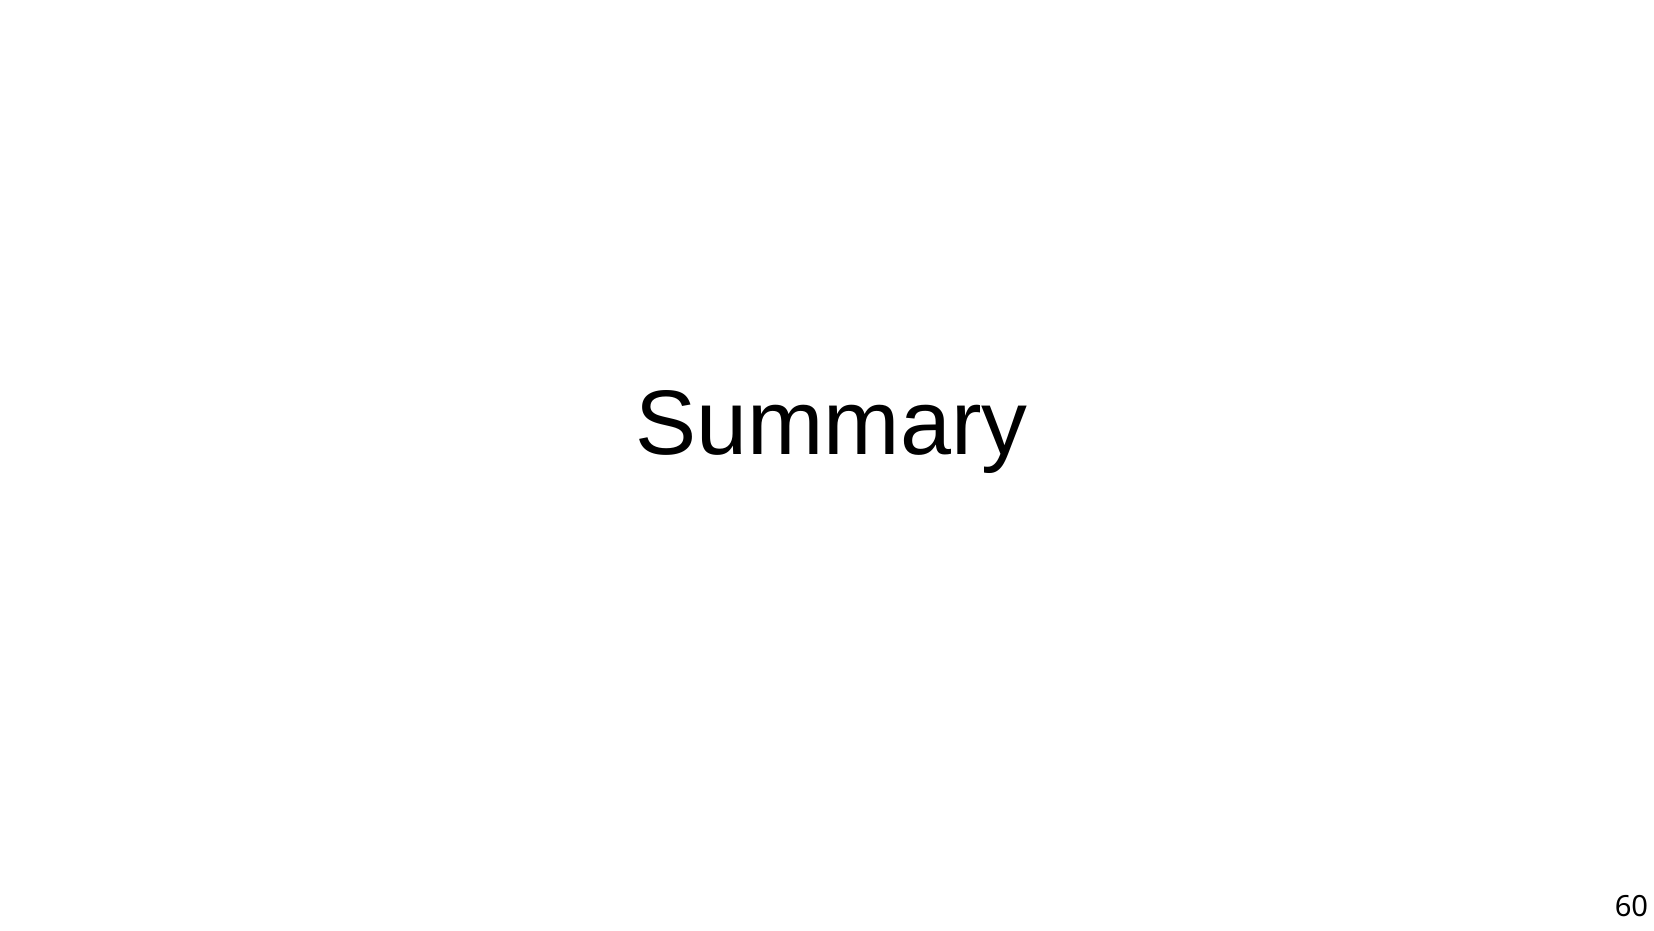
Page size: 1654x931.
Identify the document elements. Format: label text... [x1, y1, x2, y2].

title Summary [87, 345, 1576, 501]
